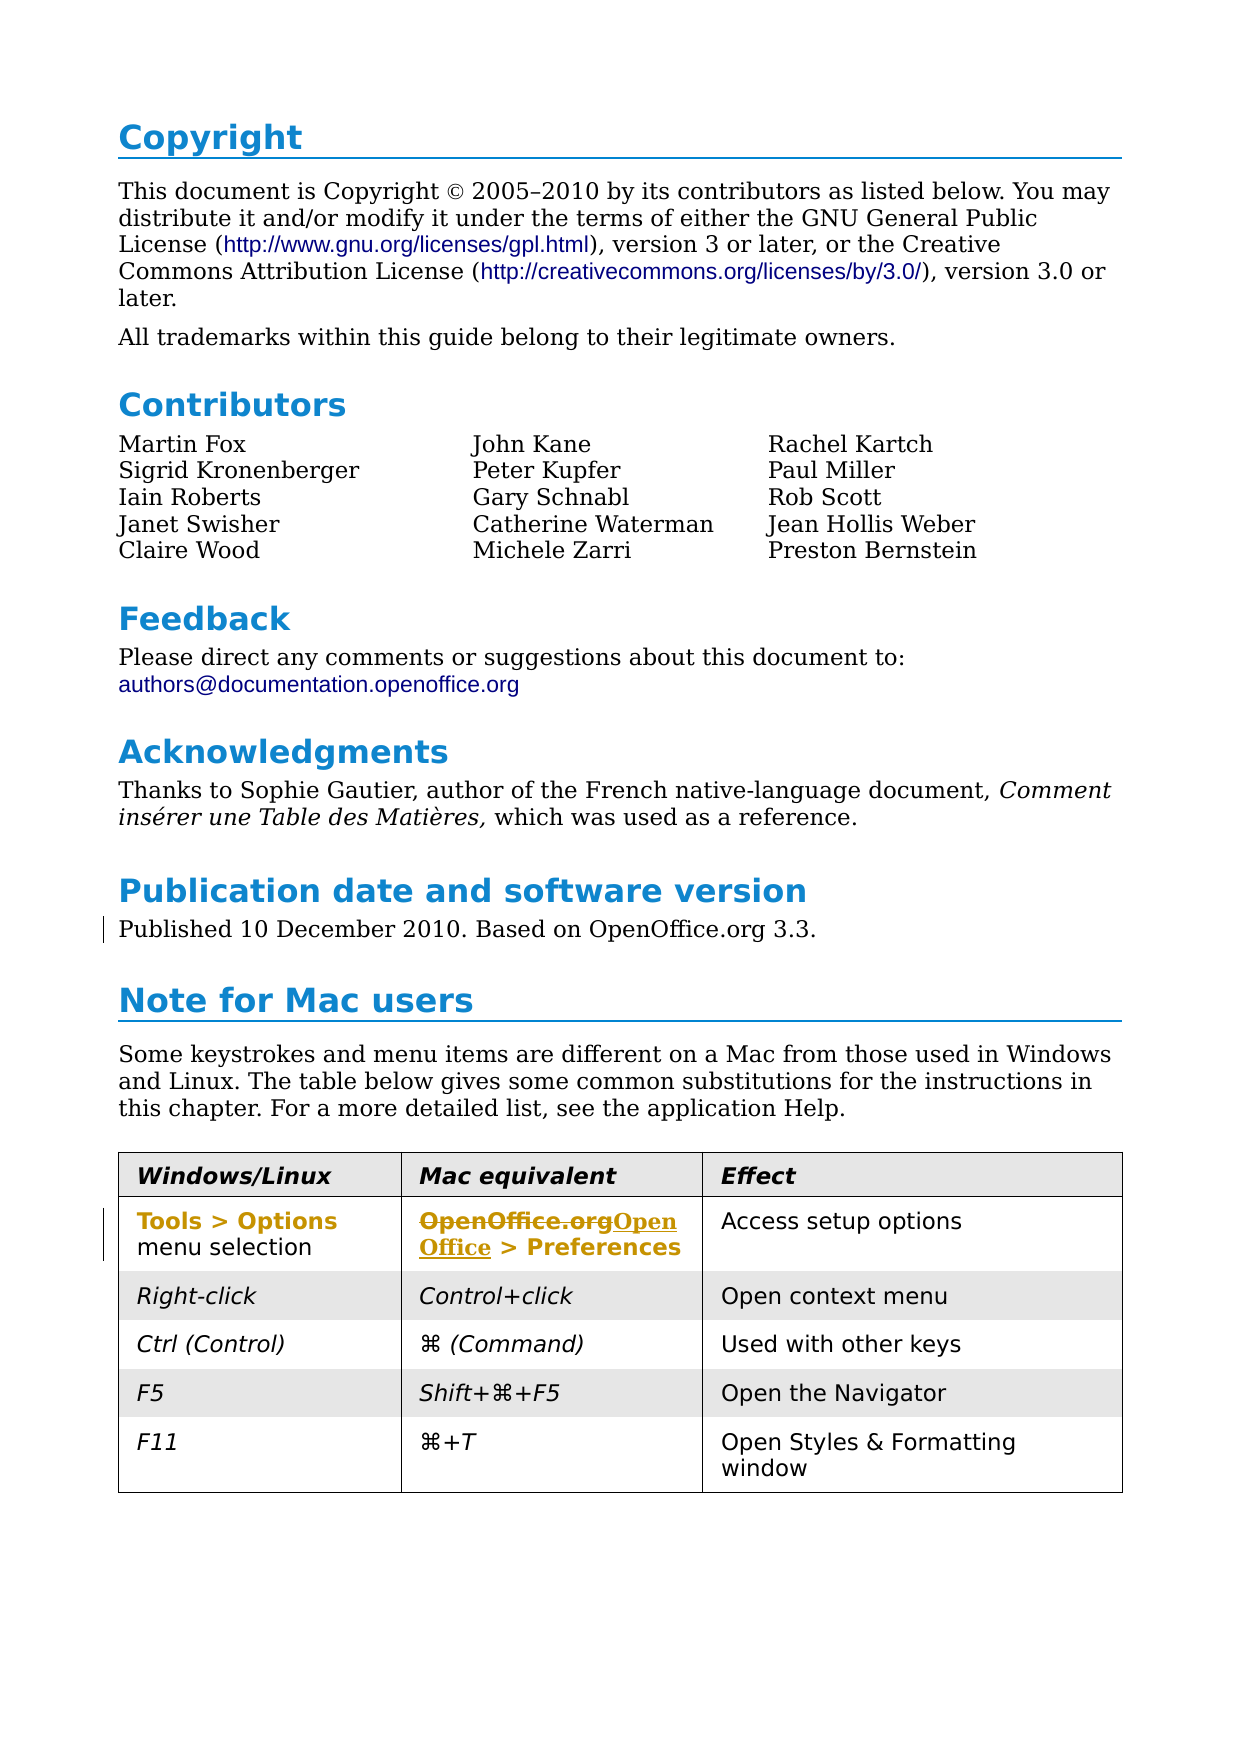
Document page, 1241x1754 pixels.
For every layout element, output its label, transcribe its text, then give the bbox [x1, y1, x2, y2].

text Acknowledgments [118, 733, 1122, 771]
table_cell Control+click [402, 1271, 702, 1320]
text Please direct any comments or suggestions about this document to: authors@documentation.openoffice.org [118, 644, 1122, 697]
table_cell Tools > Options menu selection [119, 1197, 401, 1271]
table_header Mac equivalent [402, 1153, 702, 1196]
subtitle Note for Mac users [118, 982, 1122, 1020]
text Publication date and software version [118, 873, 1122, 910]
text This document is Copyright © 2005–2010 by its contributors as listed below. You may distribute it and/or modify it under the terms of either the GNU General Public License (http://www.gnu.org/licenses/gpl.html), version 3 or later, or the Creative Commons Attribution License (http://creativecommons.org/licenses/by/3.0/), version 3.0 or later. [118, 178, 1122, 312]
table_header Windows/Linux [119, 1153, 401, 1196]
table_cell Right-click [119, 1271, 401, 1320]
table_cell OpenOffice > Preferences [402, 1197, 702, 1271]
subtitle Copyright [118, 118, 1122, 157]
text Contributors [118, 387, 1122, 424]
text Thanks to Sophie Gautier, author of the French native-language document, Comment insérer une Table des Matières, which was used as a reference. [118, 777, 1122, 831]
table_cell F11 [119, 1417, 401, 1492]
table_cell F5 [119, 1369, 401, 1417]
table_cell Open Styles & Formatting window [703, 1417, 1122, 1492]
table_cell z (Command) [402, 1320, 702, 1368]
text All trademarks within this guide belong to their legitimate owners. [118, 324, 1122, 351]
table_cell Used with other keys [703, 1320, 1122, 1368]
text Martin Fox John Kane Rachel Kartch Sigrid Kronenberger Peter Kupfer Paul Miller Iain Roberts Gary Schnabl Rob Scott Janet Swisher Catherine Waterman Jean Hollis Weber Claire Wood Michele Zarri Preston Bernstein [118, 431, 1122, 564]
table_cell Open context menu [703, 1271, 1122, 1320]
table_header Effect [703, 1153, 1122, 1196]
table_cell Access setup options [703, 1197, 1122, 1271]
table_cell Open the Navigator [703, 1369, 1122, 1417]
table_cell Shift+z+F5 [402, 1369, 702, 1417]
table_cell Ctrl (Control) [119, 1320, 401, 1368]
text Published 10 December 2010. Based on OpenOffice.org 3.3. [118, 916, 1122, 943]
text Feedback [118, 600, 1122, 638]
table_cell z+T [402, 1417, 702, 1492]
text Some keystrokes and menu items are different on a Mac from those used in Windows and Linux. The table below gives some common substitutions for the instructions in this chapter. For a more detailed list, see the application Help. [118, 1041, 1122, 1121]
